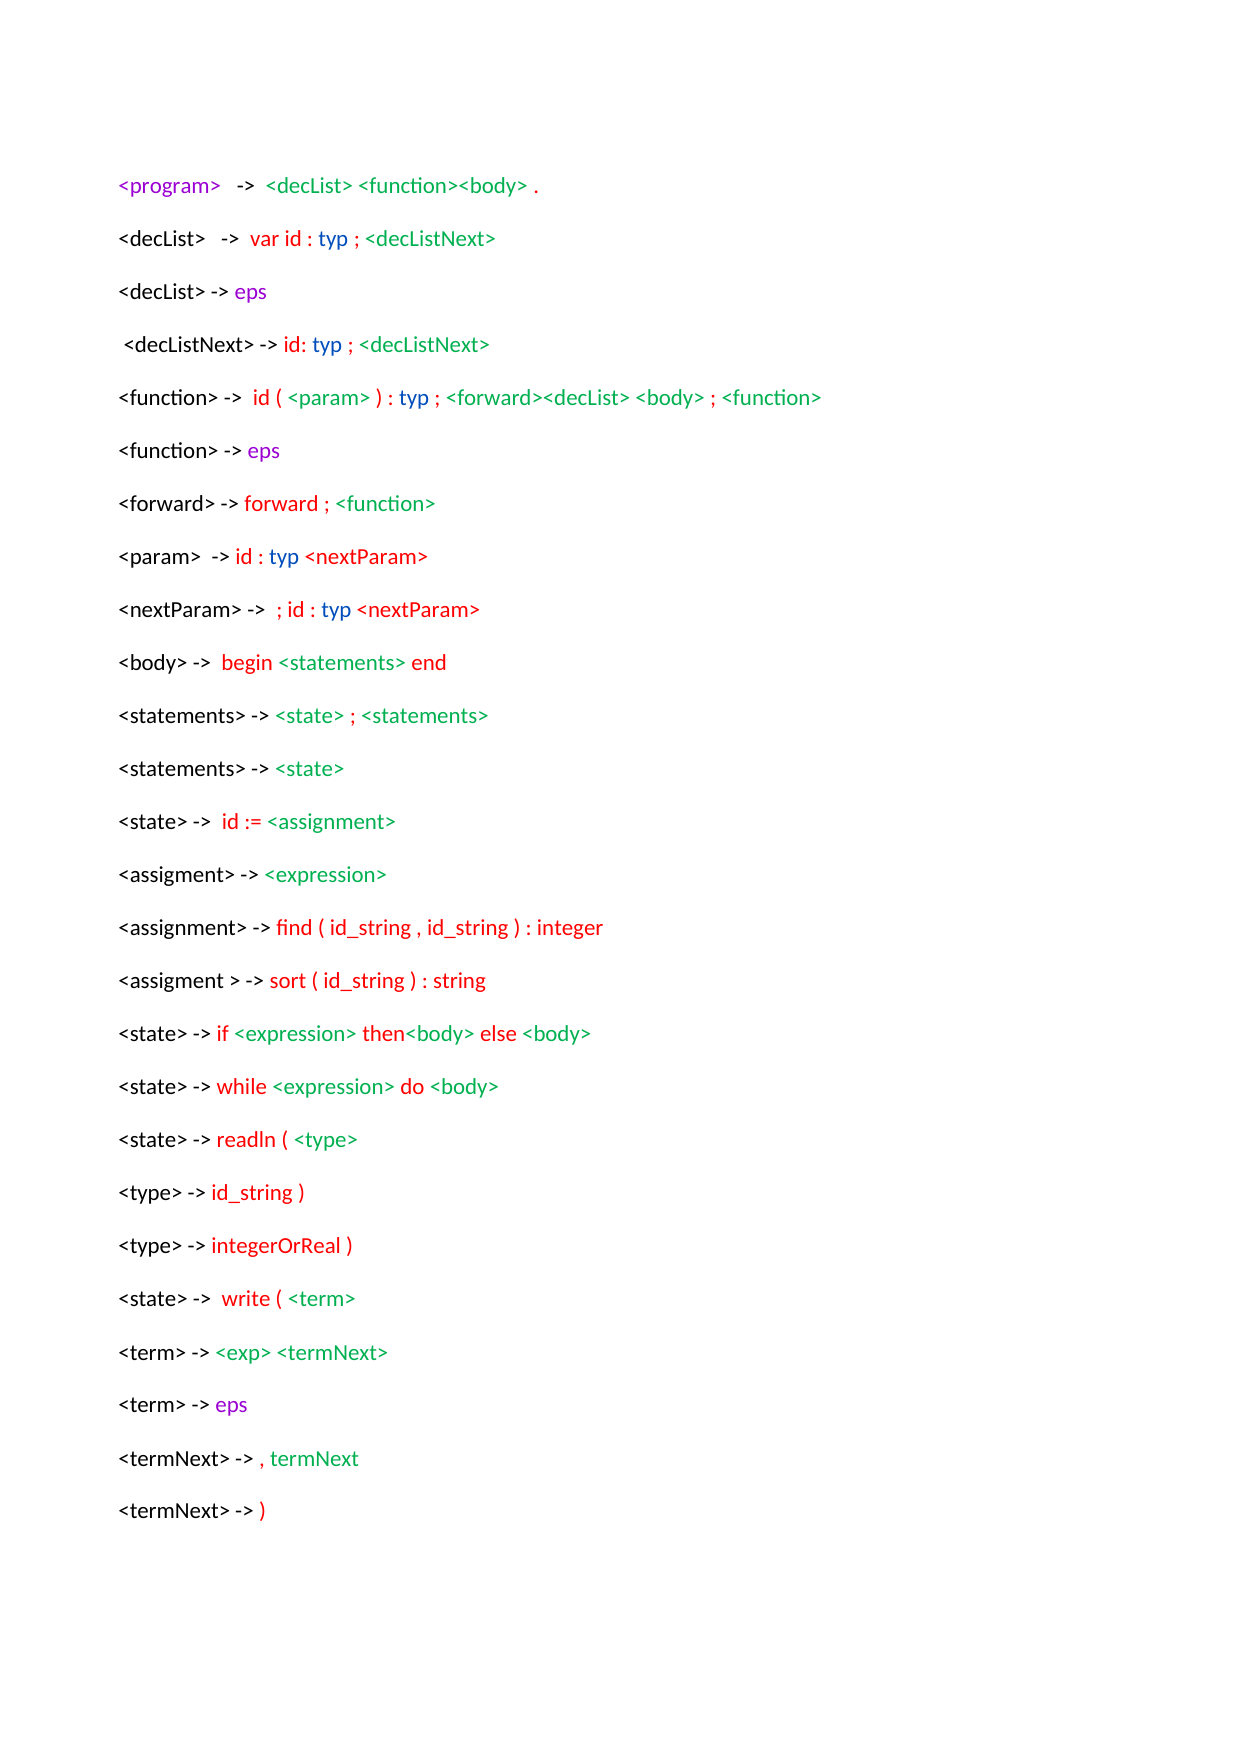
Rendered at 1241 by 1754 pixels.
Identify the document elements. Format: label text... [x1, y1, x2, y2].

text <state> -> readln ( <type> [118, 1126, 1122, 1153]
text <statements> -> <state> ; <statements> [118, 701, 1122, 729]
text <assigment> -> <expression> [118, 860, 1122, 888]
text <function> -> eps [118, 436, 1122, 464]
text <decList> -> eps [118, 277, 1122, 305]
text <decListNext> -> id: typ ; <decListNext> [118, 330, 1122, 358]
text <term> -> eps [118, 1391, 1122, 1419]
text <nextParam> -> ; id : typ <nextParam> [118, 595, 1122, 623]
text <statements> -> <state> [118, 754, 1122, 782]
text <assigment > -> sort ( id_string ) : string [118, 966, 1122, 994]
text <function> -> id ( <param> ) : typ ; <forward><decList> <body> ; <function> [118, 383, 1122, 411]
text <state> -> id := <assignment> [118, 807, 1122, 835]
text <assignment> -> find ( id_string , id_string ) : integer [118, 913, 1122, 941]
text <decList> -> var id : typ ; <decListNext> [118, 224, 1122, 252]
text <program> -> <decList> <function><body> . [118, 171, 1122, 199]
text <body> -> begin <statements> end [118, 648, 1122, 676]
text <termNext> -> ) [118, 1497, 1122, 1525]
text <state> -> while <expression> do <body> [118, 1072, 1122, 1101]
text <type> -> integerOrReal ) [118, 1232, 1122, 1259]
text <state> -> if <expression> then<body> else <body> [118, 1019, 1122, 1047]
text <forward> -> forward ; <function> [118, 489, 1122, 517]
text <type> -> id_string ) [118, 1178, 1122, 1207]
text <state> -> write ( <term> [118, 1284, 1122, 1313]
text <term> -> <exp> <termNext> [118, 1338, 1122, 1366]
text <termNext> -> , termNext [118, 1444, 1122, 1472]
text <param> -> id : typ <nextParam> [118, 542, 1122, 570]
